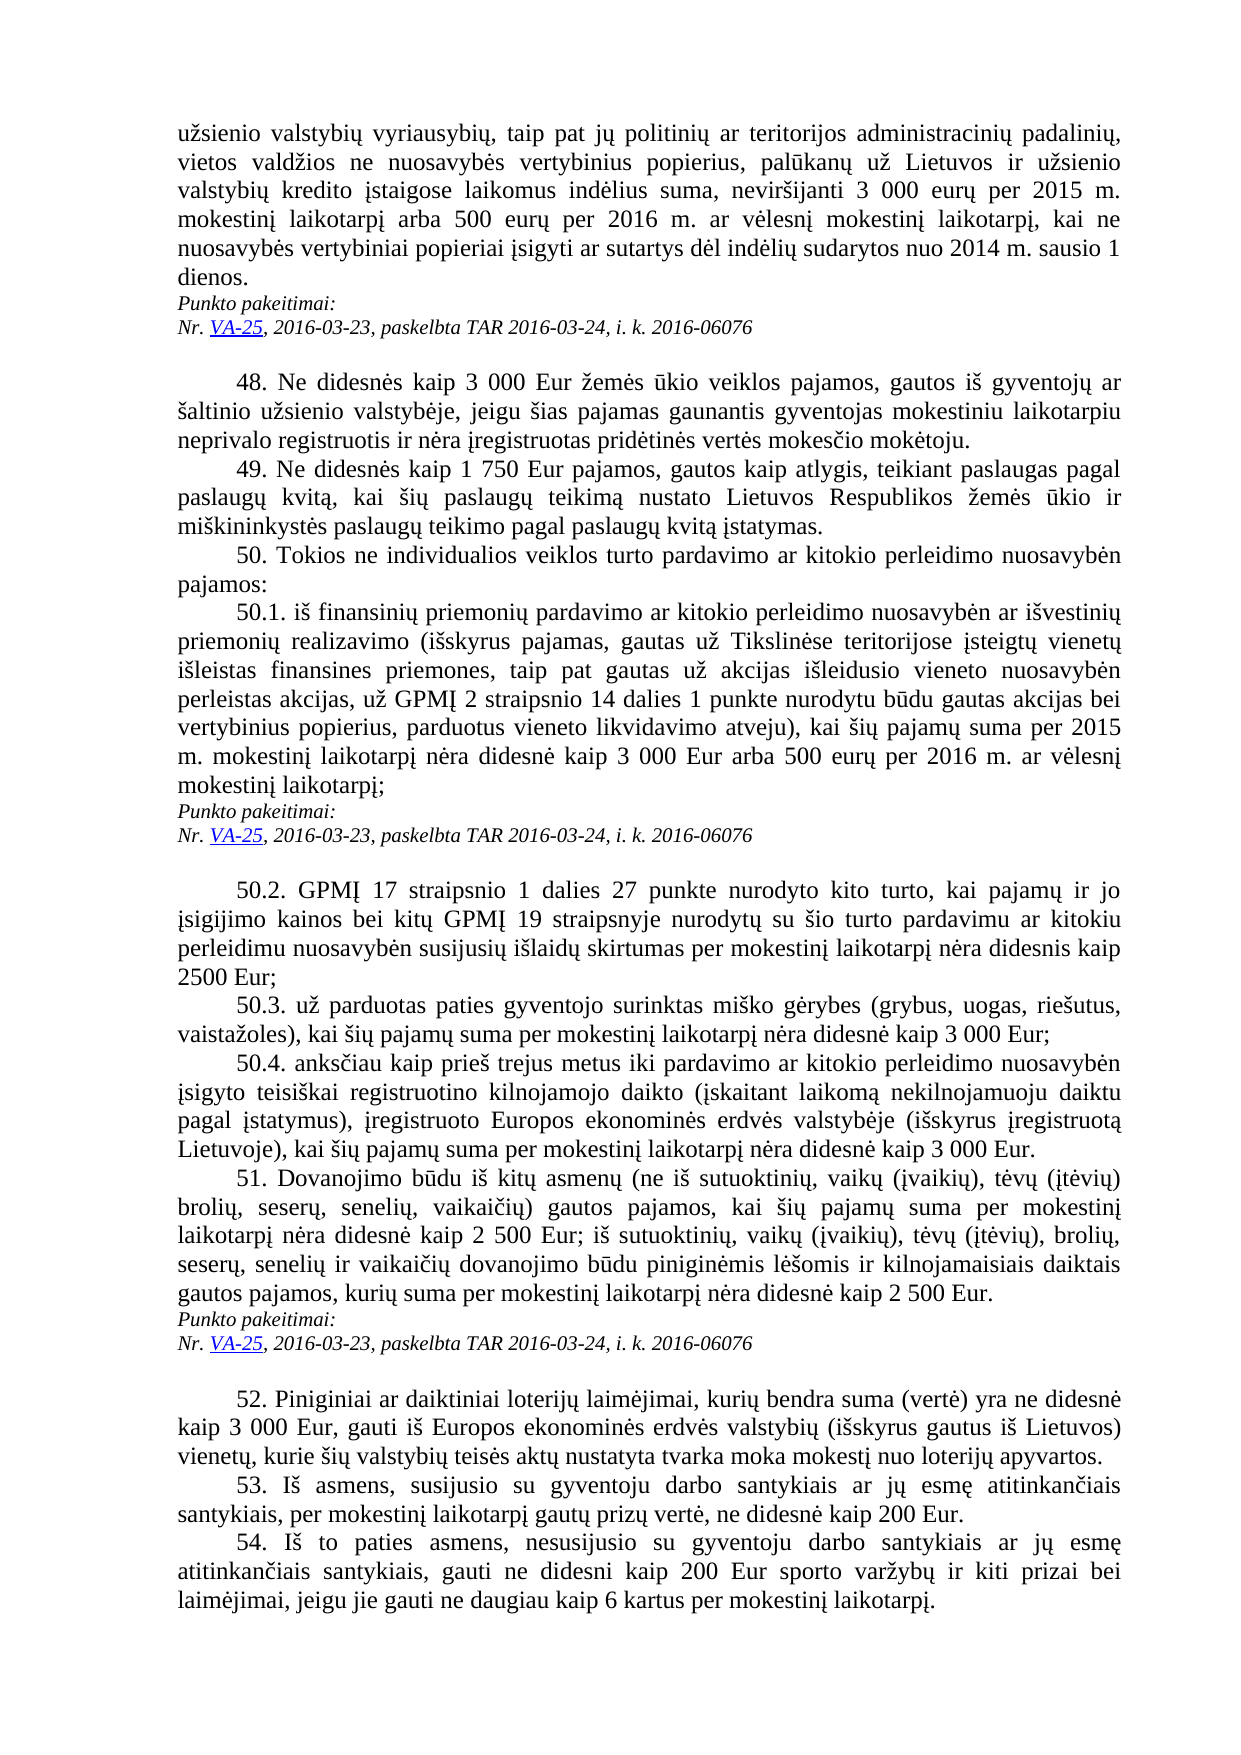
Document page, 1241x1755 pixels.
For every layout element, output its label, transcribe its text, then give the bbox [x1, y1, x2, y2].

text Nr. VA-25, 2016-03-23, paskelbta TAR 2016-03-24, i. k. 2016-06076 [177, 1331, 1122, 1355]
text 50. Tokios ne individualios veiklos turto pardavimo ar kitokio perleidimo nuosavybėn pajamos: [177, 540, 1122, 597]
text 53. Iš asmens, susijusio su gyventoju darbo santykiais ar jų esmę atitinkančiais santykiais, per mokestinį laikotarpį gautų prizų vertė, ne didesnė kaip 200 Eur. [177, 1470, 1122, 1527]
text 50.3. už parduotas paties gyventojo surinktas miško gėrybes (grybus, uogas, riešutus, vaistažoles), kai šių pajamų suma per mokestinį laikotarpį nėra didesnė kaip 3 000 Eur; [177, 991, 1122, 1048]
text 52. Piniginiai ar daiktiniai loterijų laimėjimai, kurių bendra suma (vertė) yra ne didesnė kaip 3 000 Eur, gauti iš Europos ekonominės erdvės valstybių (išskyrus gautus iš Lietuvos) vienetų, kurie šių valstybių teisės aktų nustatyta tvarka moka mokestį nuo loterijų apyvartos. [177, 1384, 1122, 1470]
text 50.2. GPMĮ 17 straipsnio 1 dalies 27 punkte nurodyto kito turto, kai pajamų ir jo įsigijimo kainos bei kitų GPMĮ 19 straipsnyje nurodytų su šio turto pardavimu ar kitokiu perleidimu nuosavybėn susijusių išlaidų skirtumas per mokestinį laikotarpį nėra didesnis kaip 2500 Eur; [177, 876, 1122, 991]
text Punkto pakeitimai: [177, 291, 1122, 315]
text Nr. VA-25, 2016-03-23, paskelbta TAR 2016-03-24, i. k. 2016-06076 [177, 823, 1122, 847]
text 49. Ne didesnės kaip 1 750 Eur pajamos, gautos kaip atlygis, teikiant paslaugas pagal paslaugų kvitą, kai šių paslaugų teikimą nustato Lietuvos Respublikos žemės ūkio ir miškininkystės paslaugų teikimo pagal paslaugų kvitą įstatymas. [177, 454, 1122, 540]
text 50.4. anksčiau kaip prieš trejus metus iki pardavimo ar kitokio perleidimo nuosavybėn įsigyto teisiškai registruotino kilnojamojo daikto (įskaitant laikomą nekilnojamuoju daiktu pagal įstatymus), įregistruoto Europos ekonominės erdvės valstybėje (išskyrus įregistruotą Lietuvoje), kai šių pajamų suma per mokestinį laikotarpį nėra didesnė kaip 3 000 Eur. [177, 1048, 1122, 1163]
text 51. Dovanojimo būdu iš kitų asmenų (ne iš sutuoktinių, vaikų (įvaikių), tėvų (įtėvių) brolių, seserų, senelių, vaikaičių) gautos pajamos, kai šių pajamų suma per mokestinį laikotarpį nėra didesnė kaip 2 500 Eur; iš sutuoktinių, vaikų (įvaikių), tėvų (įtėvių), brolių, seserų, senelių ir vaikaičių dovanojimo būdu piniginėmis lėšomis ir kilnojamaisiais daiktais gautos pajamos, kurių suma per mokestinį laikotarpį nėra didesnė kaip 2 500 Eur. [177, 1163, 1122, 1307]
text 48. Ne didesnės kaip 3 000 Eur žemės ūkio veiklos pajamos, gautos iš gyventojų ar šaltinio užsienio valstybėje, jeigu šias pajamas gaunantis gyventojas mokestiniu laikotarpiu neprivalo registruotis ir nėra įregistruotas pridėtinės vertės mokesčio mokėtoju. [177, 367, 1122, 454]
text užsienio valstybių vyriausybių, taip pat jų politinių ar teritorijos administracinių padalinių, vietos valdžios ne nuosavybės vertybinius popierius, palūkanų už Lietuvos ir užsienio valstybių kredito įstaigose laikomus indėlius suma, neviršijanti 3 000 eurų per 2015 m. mokestinį laikotarpį arba 500 eurų per 2016 m. ar vėlesnį mokestinį laikotarpį, kai ne nuosavybės vertybiniai popieriai įsigyti ar sutartys dėl indėlių sudarytos nuo 2014 m. sausio 1 dienos. [177, 118, 1122, 291]
text 50.1. iš finansinių priemonių pardavimo ar kitokio perleidimo nuosavybėn ar išvestinių priemonių realizavimo (išskyrus pajamas, gautas už Tikslinėse teritorijose įsteigtų vienetų išleistas finansines priemones, taip pat gautas už akcijas išleidusio vieneto nuosavybėn perleistas akcijas, už GPMĮ 2 straipsnio 14 dalies 1 punkte nurodytu būdu gautas akcijas bei vertybinius popierius, parduotus vieneto likvidavimo atveju), kai šių pajamų suma per 2015 m. mokestinį laikotarpį nėra didesnė kaip 3 000 Eur arba 500 eurų per 2016 m. ar vėlesnį mokestinį laikotarpį; [177, 597, 1122, 799]
text Punkto pakeitimai: [177, 799, 1122, 823]
text Punkto pakeitimai: [177, 1307, 1122, 1331]
text 54. Iš to paties asmens, nesusijusio su gyventoju darbo santykiais ar jų esmę atitinkančiais santykiais, gauti ne didesni kaip 200 Eur sporto varžybų ir kiti prizai bei laimėjimai, jeigu jie gauti ne daugiau kaip 6 kartus per mokestinį laikotarpį. [177, 1527, 1122, 1614]
text Nr. VA-25, 2016-03-23, paskelbta TAR 2016-03-24, i. k. 2016-06076 [177, 315, 1122, 339]
